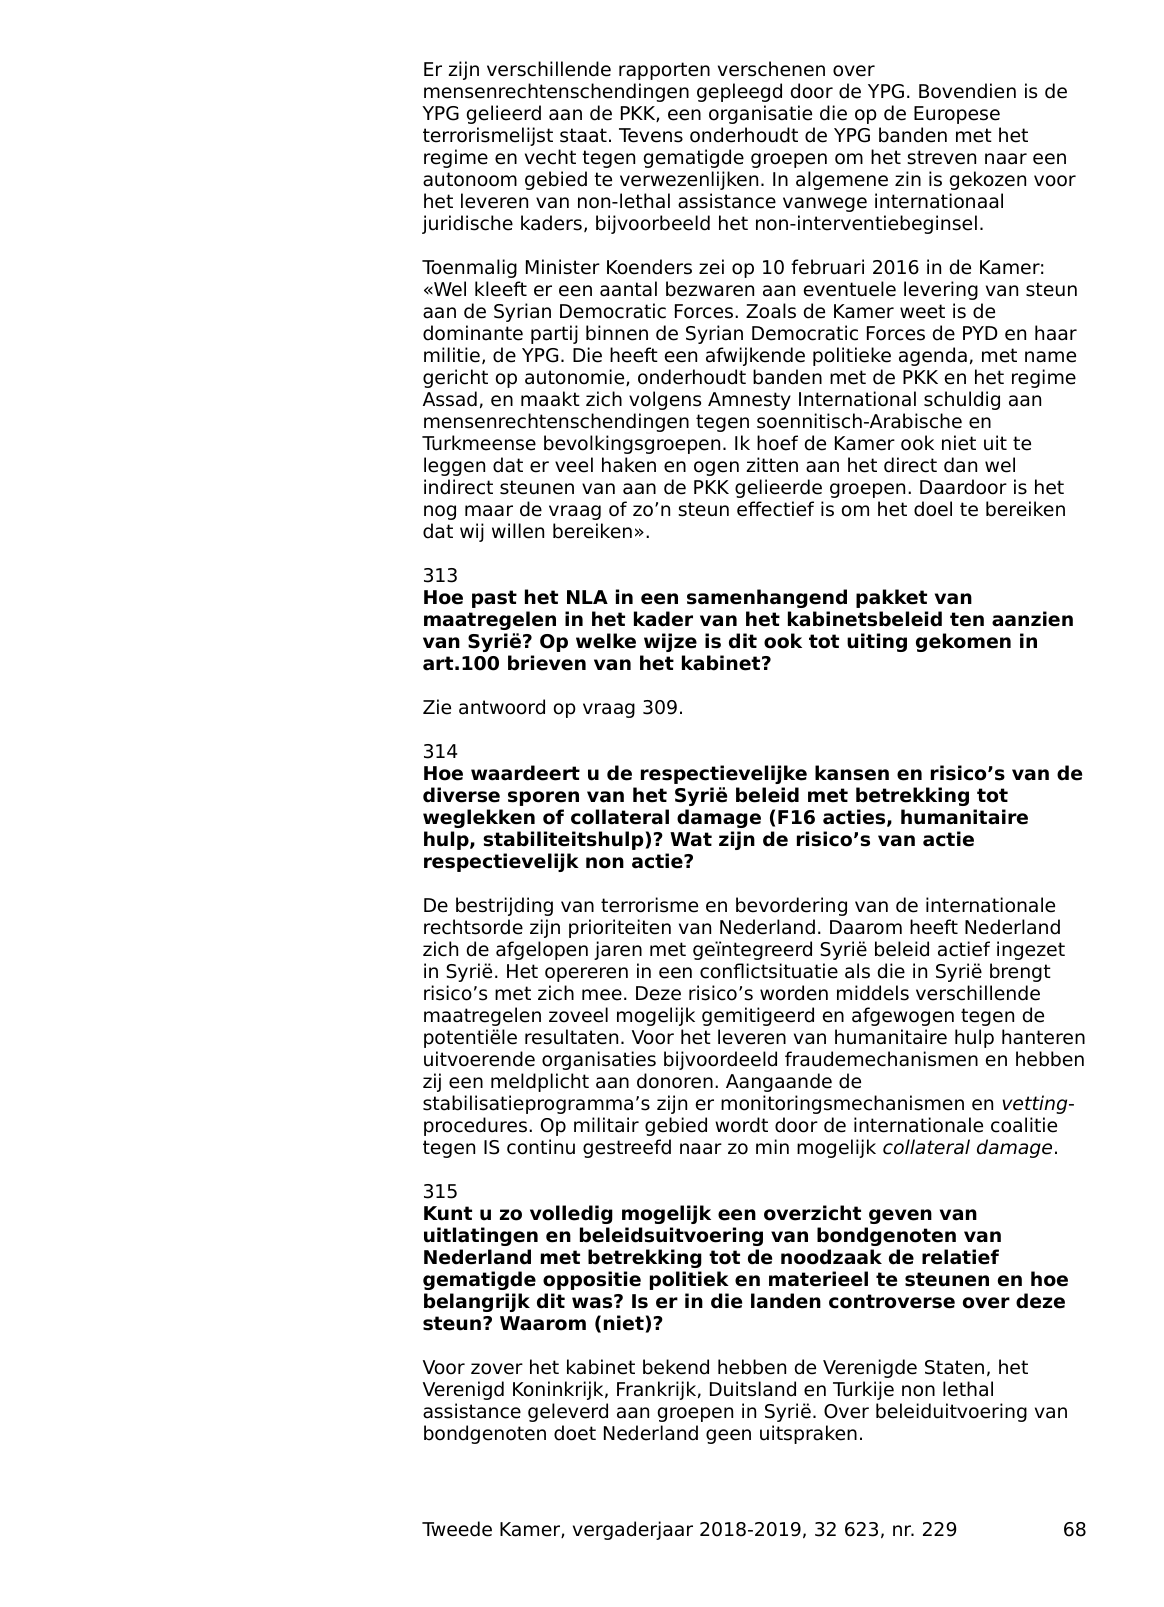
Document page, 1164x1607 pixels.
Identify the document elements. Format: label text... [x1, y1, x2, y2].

text 315 [422, 1181, 1087, 1203]
text 314 [422, 741, 1087, 763]
text 313 [422, 565, 1087, 587]
text Hoe waardeert u de respectievelijke kansen en risico’s van de diverse sporen van het Syrië beleid met betrekking tot weglekken of collateral damage (F16 acties, humanitaire hulp, stabiliteitshulp)? Wat zijn de risico’s van actie respectievelijk non actie? [422, 763, 1087, 873]
text Voor zover het kabinet bekend hebben de Verenigde Staten, het Verenigd Koninkrijk, Frankrijk, Duitsland en Turkije non lethal assistance geleverd aan groepen in Syrië. Over beleiduitvoering van bondgenoten doet Nederland geen uitspraken. [422, 1357, 1087, 1445]
text Zie antwoord op vraag 309. [422, 697, 1087, 719]
text Toenmalig Minister Koenders zei op 10 februari 2016 in de Kamer: «Wel kleeft er een aantal bezwaren aan eventuele levering van steun aan de Syrian Democratic Forces. Zoals de Kamer weet is de dominante partij binnen de Syrian Democratic Forces de PYD en haar militie, de YPG. Die heeft een afwijkende politieke agenda, met name gericht op autonomie, onderhoudt banden met de PKK en het regime Assad, en maakt zich volgens Amnesty International schuldig aan mensenrechtenschendingen tegen soennitisch-Arabische en Turkmeense bevolkingsgroepen. Ik hoef de Kamer ook niet uit te leggen dat er veel haken en ogen zitten aan het direct dan wel indirect steunen van aan de PKK gelieerde groepen. Daardoor is het nog maar de vraag of zo’n steun effectief is om het doel te bereiken dat wij willen bereiken». [422, 257, 1087, 543]
text Kunt u zo volledig mogelijk een overzicht geven van uitlatingen en beleidsuitvoering van bondgenoten van Nederland met betrekking tot de noodzaak de relatief gematigde oppositie politiek en materieel te steunen en hoe belangrijk dit was? Is er in die landen controverse over deze steun? Waarom (niet)? [422, 1203, 1087, 1335]
text Er zijn verschillende rapporten verschenen over mensenrechtenschendingen gepleegd door de YPG. Bovendien is de YPG gelieerd aan de PKK, een organisatie die op de Europese terrorismelijst staat. Tevens onderhoudt de YPG banden met het regime en vecht tegen gematigde groepen om het streven naar een autonoom gebied te verwezenlijken. In algemene zin is gekozen voor het leveren van non-lethal assistance vanwege internationaal juridische kaders, bijvoorbeeld het non-interventiebeginsel. [422, 59, 1087, 235]
text Hoe past het NLA in een samenhangend pakket van maatregelen in het kader van het kabinetsbeleid ten aanzien van Syrië? Op welke wijze is dit ook tot uiting gekomen in art.100 brieven van het kabinet? [422, 587, 1087, 675]
text De bestrijding van terrorisme en bevordering van de internationale rechtsorde zijn prioriteiten van Nederland. Daarom heeft Nederland zich de afgelopen jaren met geïntegreerd Syrië beleid actief ingezet in Syrië. Het opereren in een conflictsituatie als die in Syrië brengt risico’s met zich mee. Deze risico’s worden middels verschillende maatregelen zoveel mogelijk gemitigeerd en afgewogen tegen de potentiële resultaten. Voor het leveren van humanitaire hulp hanteren uitvoerende organisaties bijvoordeeld fraudemechanismen en hebben zij een meldplicht aan donoren. Aangaande de stabilisatieprogramma’s zijn er monitoringsmechanismen en vetting-procedures. Op militair gebied wordt door de internationale coalitie tegen IS continu gestreefd naar zo min mogelijk collateral damage. [422, 895, 1087, 1159]
